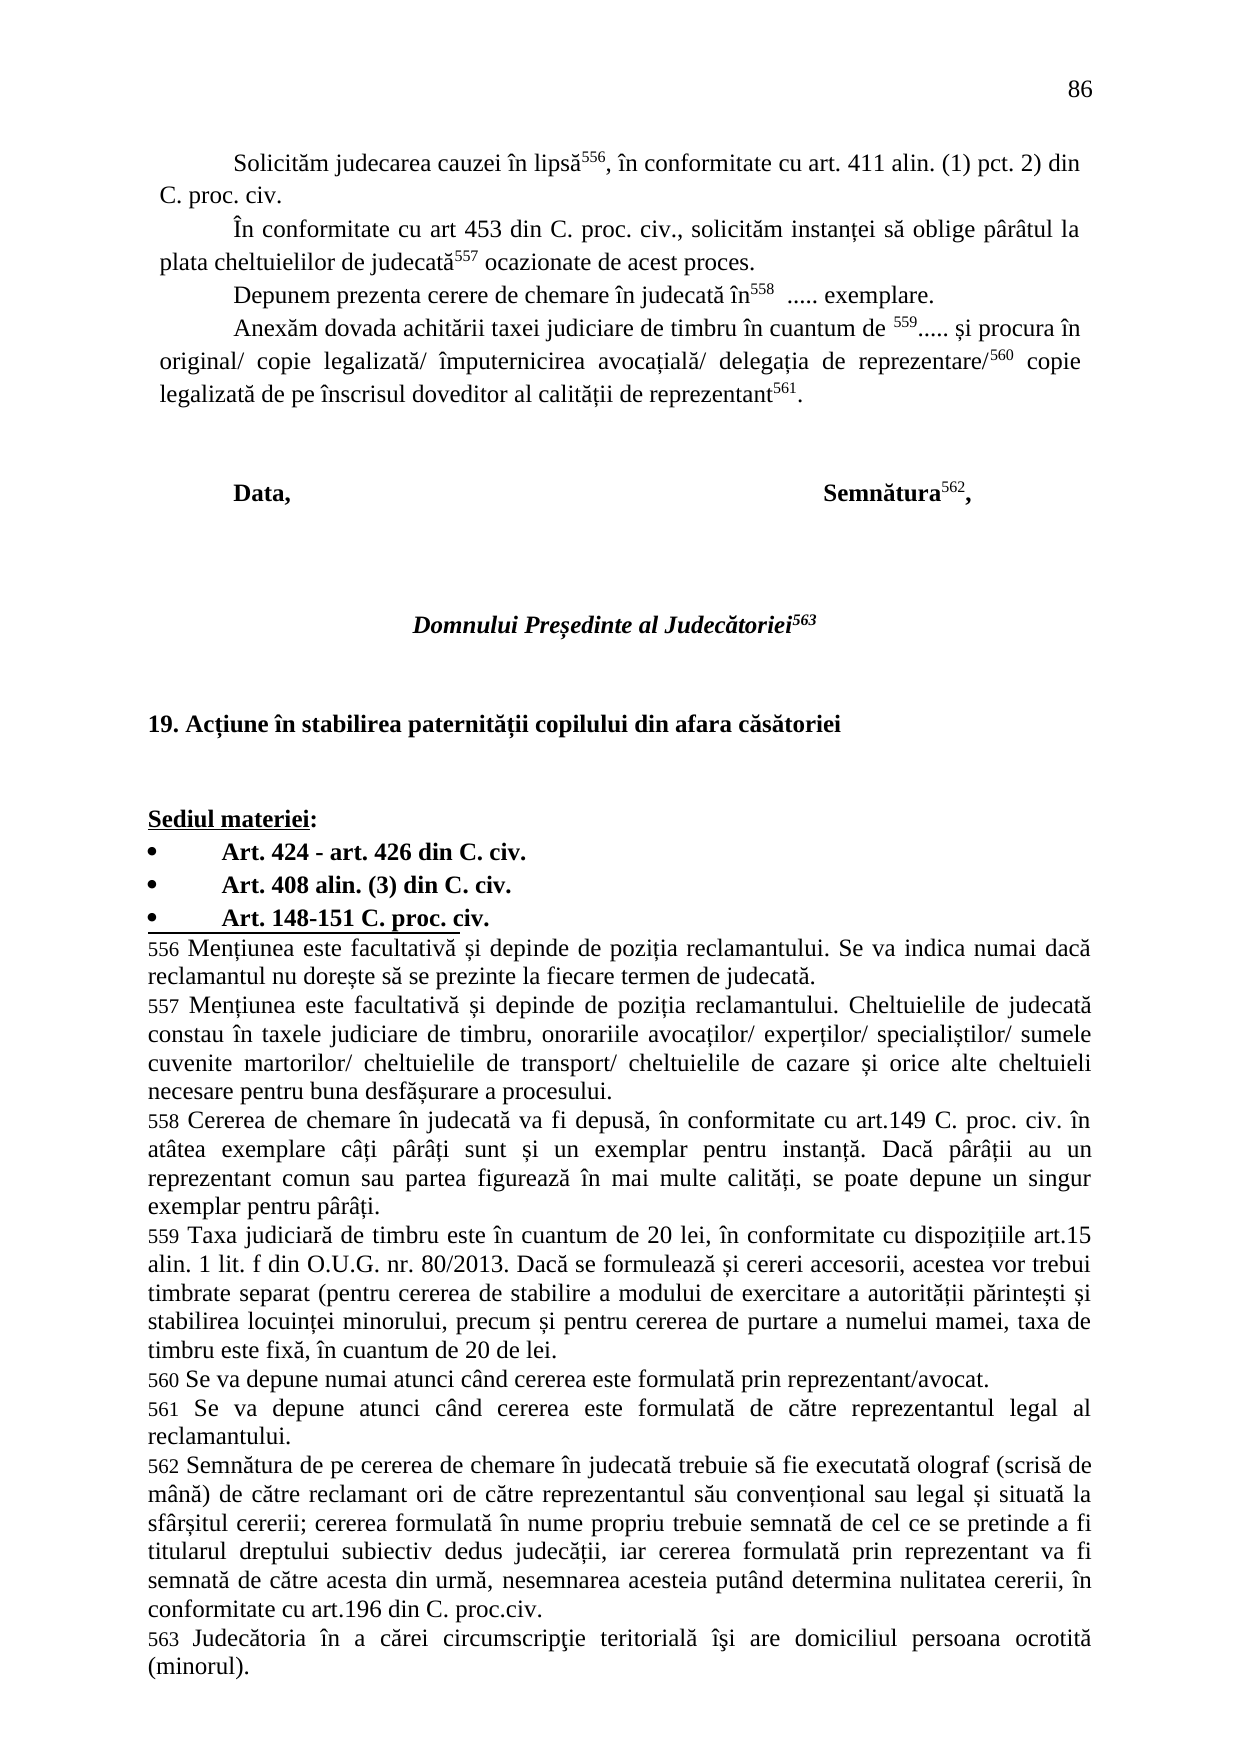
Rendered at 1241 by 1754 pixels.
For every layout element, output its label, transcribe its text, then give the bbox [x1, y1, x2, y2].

text Mențiunea este facultativă și depinde de poziția reclamantului. Se va indica numai dacă reclamantul nu dorește să se prezinte la fiecare termen de judecată. [148, 933, 1093, 990]
subtitle 19. Acțiune în stabilirea paternității copilului din afara căsătoriei [148, 709, 1093, 738]
text Semnătura de pe cererea de chemare în judecată trebuie să fie executată olograf (scrisă de mână) de către reclamant ori de către reprezentantul său convențional sau legal și situată la sfârșitul cererii; cererea formulată în nume propriu trebuie semnată de cel ce se pretinde a fi titularul dreptului subiectiv dedus judecății, iar cererea formulată prin reprezentant va fi semnată de către acesta din urmă, nesemnarea acesteia putând determina nulitatea cererii, în conformitate cu art.196 din C. proc.civ. [148, 1450, 1093, 1623]
text Data, Semnătura, [159, 478, 1081, 507]
text Mențiunea este facultativă și depinde de poziția reclamantului. Cheltuielile de judecată constau în taxele judiciare de timbru, onorariile avocaților/ experților/ specialiștilor/ sumele cuvenite martorilor/ cheltuielile de transport/ cheltuielile de cazare și orice alte cheltuieli necesare pentru buna desfășurare a procesului. [148, 990, 1093, 1105]
text În conformitate cu art 453 din C. proc. civ., solicităm instanței să oblige pârâtul la plata cheltuielilor de judecată ocazionate de acest proces. [159, 214, 1081, 275]
text Depunem prezenta cerere de chemare în judecată în ..... exemplare. [159, 280, 1081, 308]
text Domnului Președinte al Judecătoriei [148, 610, 1087, 639]
list Art. 408 alin. (3) din C. civ. [148, 870, 974, 898]
list Art. 424 - art. 426 din C. civ. [148, 837, 974, 866]
list Art. 148-151 C. proc. civ. [148, 903, 974, 932]
text Se va depune atunci când cererea este formulată de către reprezentantul legal al reclamantului. [148, 1393, 1093, 1450]
text Solicităm judecarea cauzei în lipsă, în conformitate cu art. 411 alin. (1) pct. 2) din C. proc. civ. [159, 148, 1081, 209]
text Anexăm dovada achitării taxei judiciare de timbru în cuantum de ..... și procura în original/ copie legalizată/ împuternicirea avocațială/ delegația de reprezentare/ copie legalizată de pe înscrisul doveditor al calității de reprezentant. [159, 313, 1081, 407]
text Se va depune numai atunci când cererea este formulată prin reprezentant/avocat. [148, 1364, 1093, 1393]
text Judecătoria în a cărei circumscripţie teritorială îşi are domiciliul persoana ocrotită (minorul). [148, 1623, 1093, 1680]
text Sediul materiei: [148, 804, 974, 832]
text Taxa judiciară de timbru este în cuantum de 20 lei, în conformitate cu dispozițiile art.15 alin. 1 lit. f din O.U.G. nr. 80/2013. Dacă se formulează și cereri accesorii, acestea vor trebui timbrate separat (pentru cererea de stabilire a modului de exercitare a autorității părintești și stabilirea locuinței minorului, precum și pentru cererea de purtare a numelui mamei, taxa de timbru este fixă, în cuantum de 20 de lei. [148, 1220, 1093, 1364]
text Cererea de chemare în judecată va fi depusă, în conformitate cu art.149 C. proc. civ. în atâtea exemplare câți pârâți sunt și un exemplar pentru instanță. Dacă pârâții au un reprezentant comun sau partea figurează în mai multe calități, se poate depune un singur exemplar pentru pârâți. [148, 1105, 1093, 1220]
